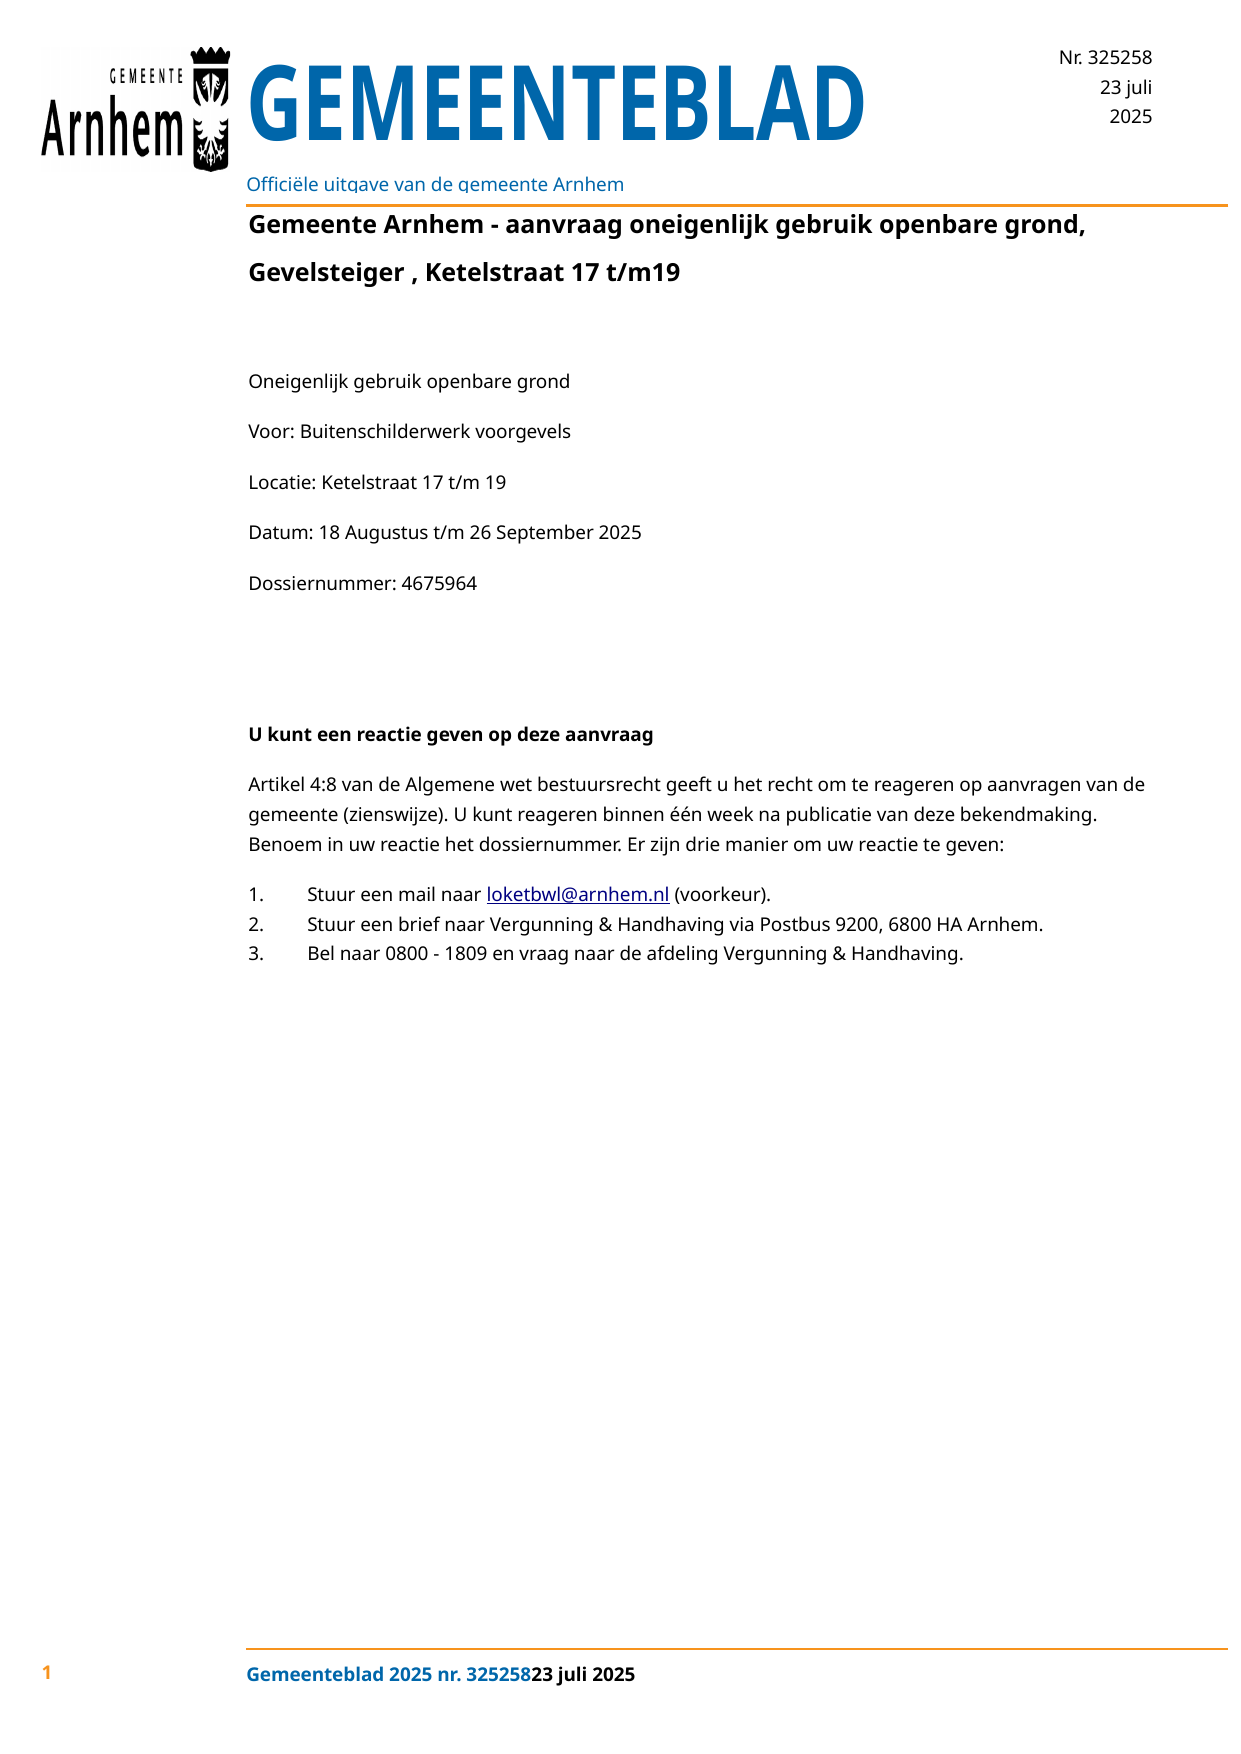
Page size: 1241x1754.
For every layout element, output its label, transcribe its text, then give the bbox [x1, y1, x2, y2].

text Locatie: Ketelstraat 17 t/m 19 [248, 469, 1152, 495]
list Stuur een mail naar loketbwl@arnhem.nl (voorkeur). [248, 881, 1152, 907]
text Gemeente Arnhem - aanvraag oneigenlijk gebruik openbare grond, Gevelsteiger , Ketelstraat 17 t/m19 [248, 207, 1152, 288]
text Dossiernummer: 4675964 [248, 570, 1152, 596]
text Voor: Buitenschilderwerk voorgevels [248, 419, 1152, 444]
text Oneigenlijk gebruik openbare grond [248, 368, 1152, 394]
text U kunt een reactie geven op deze aanvraag [248, 721, 1152, 747]
picture [41, 47, 231, 172]
text Artikel 4:8 van de Algemene wet bestuursrecht geeft u het recht om te reageren op aanvragen van de gemeente (zienswijze). U kunt reageren binnen één week na publicatie van deze bekendmaking. Benoem in uw reactie het dossiernummer. Er zijn drie manier om uw reactie te geven: [248, 772, 1152, 857]
text Datum: 18 Augustus t/m 26 September 2025 [248, 519, 1152, 545]
list Stuur een brief naar Vergunning & Handhaving via Postbus 9200, 6800 HA Arnhem. [248, 911, 1152, 937]
list Bel naar 0800 - 1809 en vraag naar de afdeling Vergunning & Handhaving. [248, 940, 1152, 966]
